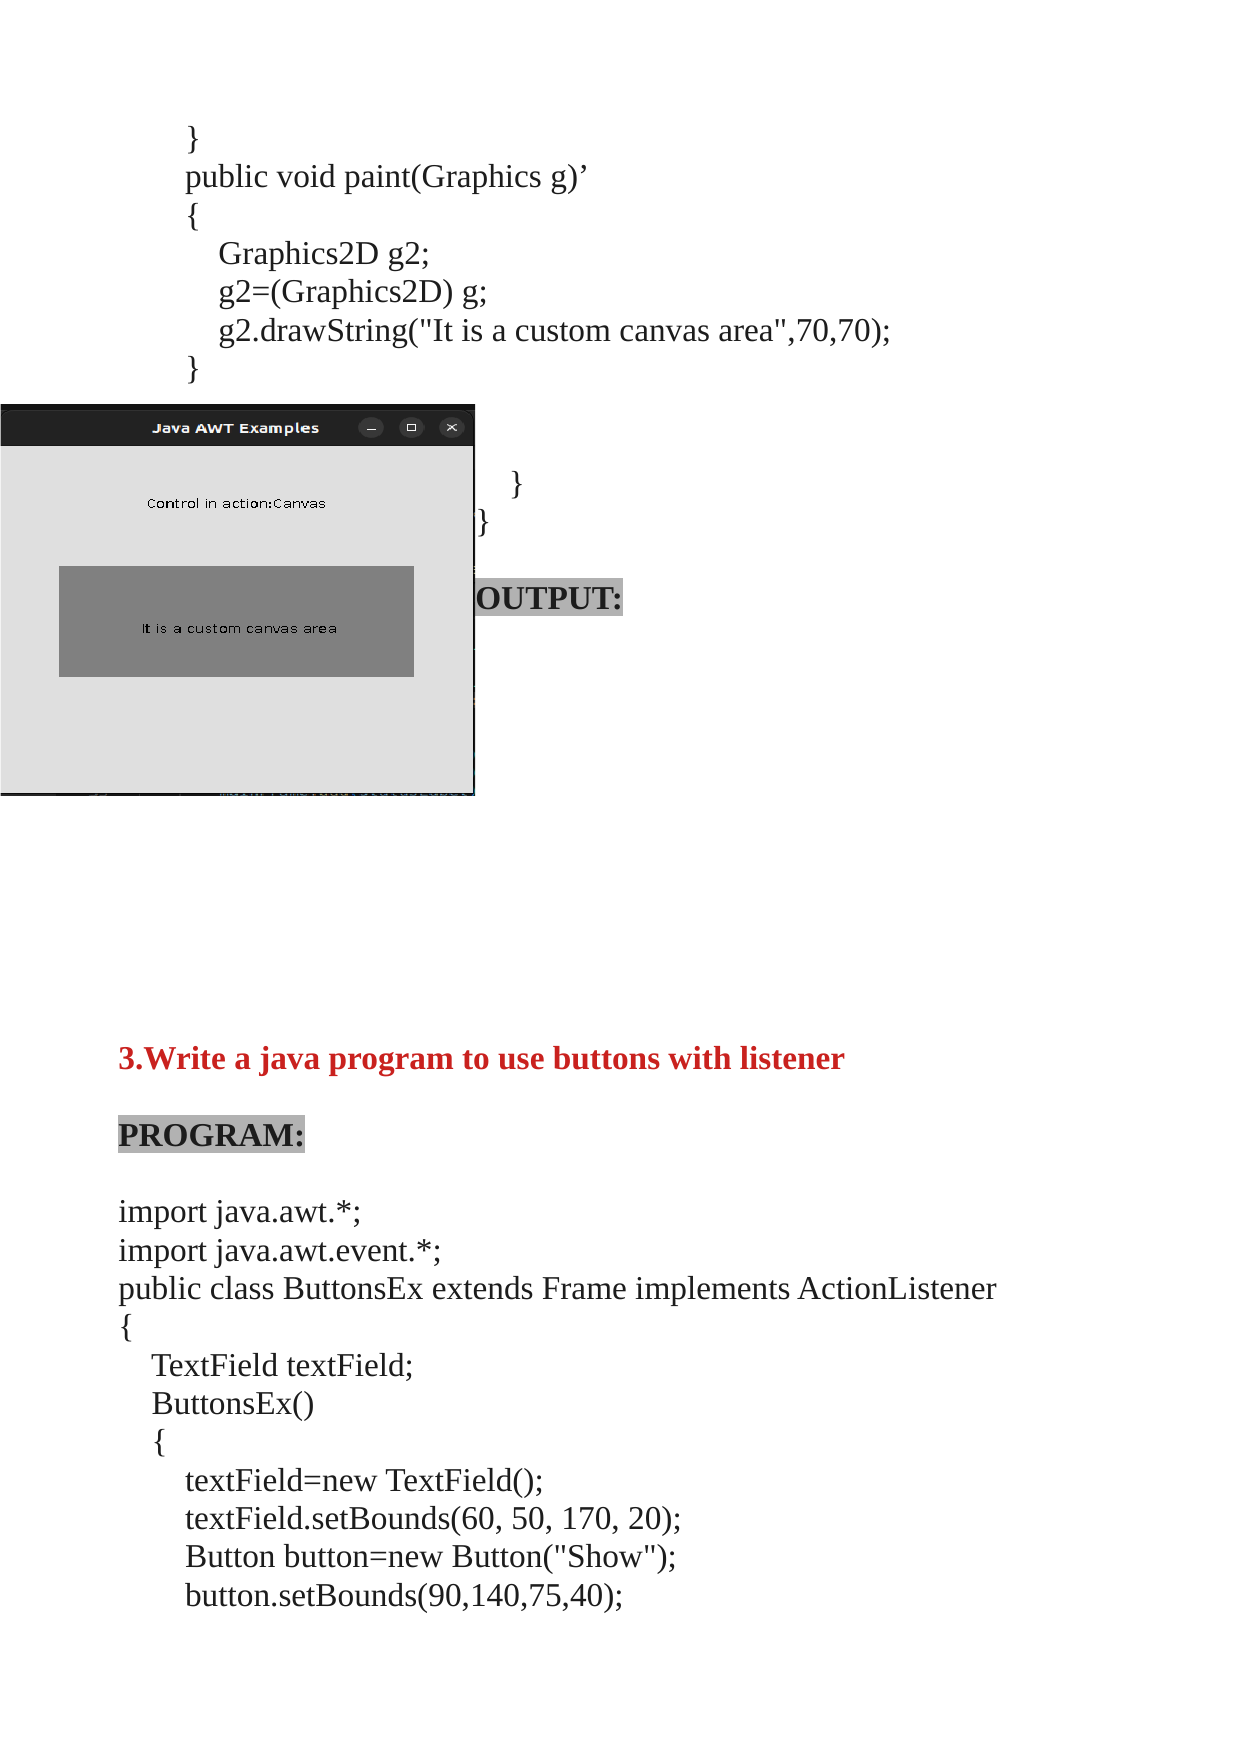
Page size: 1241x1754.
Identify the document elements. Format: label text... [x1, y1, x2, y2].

text } [476, 463, 1122, 501]
text { [118, 1421, 1122, 1460]
text textField.setBounds(60, 50, 170, 20); [118, 1498, 1122, 1536]
text PROGRAM: [118, 1115, 1122, 1153]
text import java.awt.*; [118, 1191, 1122, 1230]
text } [118, 348, 1122, 386]
text public class ButtonsEx extends Frame implements ActionListener [118, 1268, 1122, 1306]
text g2=(Graphics2D) g; [118, 271, 1122, 310]
text textField=new TextField(); [118, 1460, 1122, 1498]
text ButtonsEx() [118, 1383, 1122, 1421]
text import java.awt.event.*; [118, 1230, 1122, 1268]
text g2.drawString("It is a custom canvas area",70,70); [118, 310, 1122, 348]
text TextField textField; [118, 1345, 1122, 1383]
text public void paint(Graphics g)’ [118, 156, 1122, 195]
text } [118, 118, 1122, 156]
text 3.Write a java program to use buttons with listener [118, 1038, 1122, 1076]
text OUTPUT: [476, 578, 1122, 616]
text { [118, 195, 1122, 233]
picture [0, 404, 476, 796]
text { [118, 1306, 1122, 1345]
text Button button=new Button("Show"); [118, 1536, 1122, 1575]
text button.setBounds(90,140,75,40); [118, 1575, 1122, 1613]
text Graphics2D g2; [118, 233, 1122, 271]
text } [476, 501, 1122, 540]
